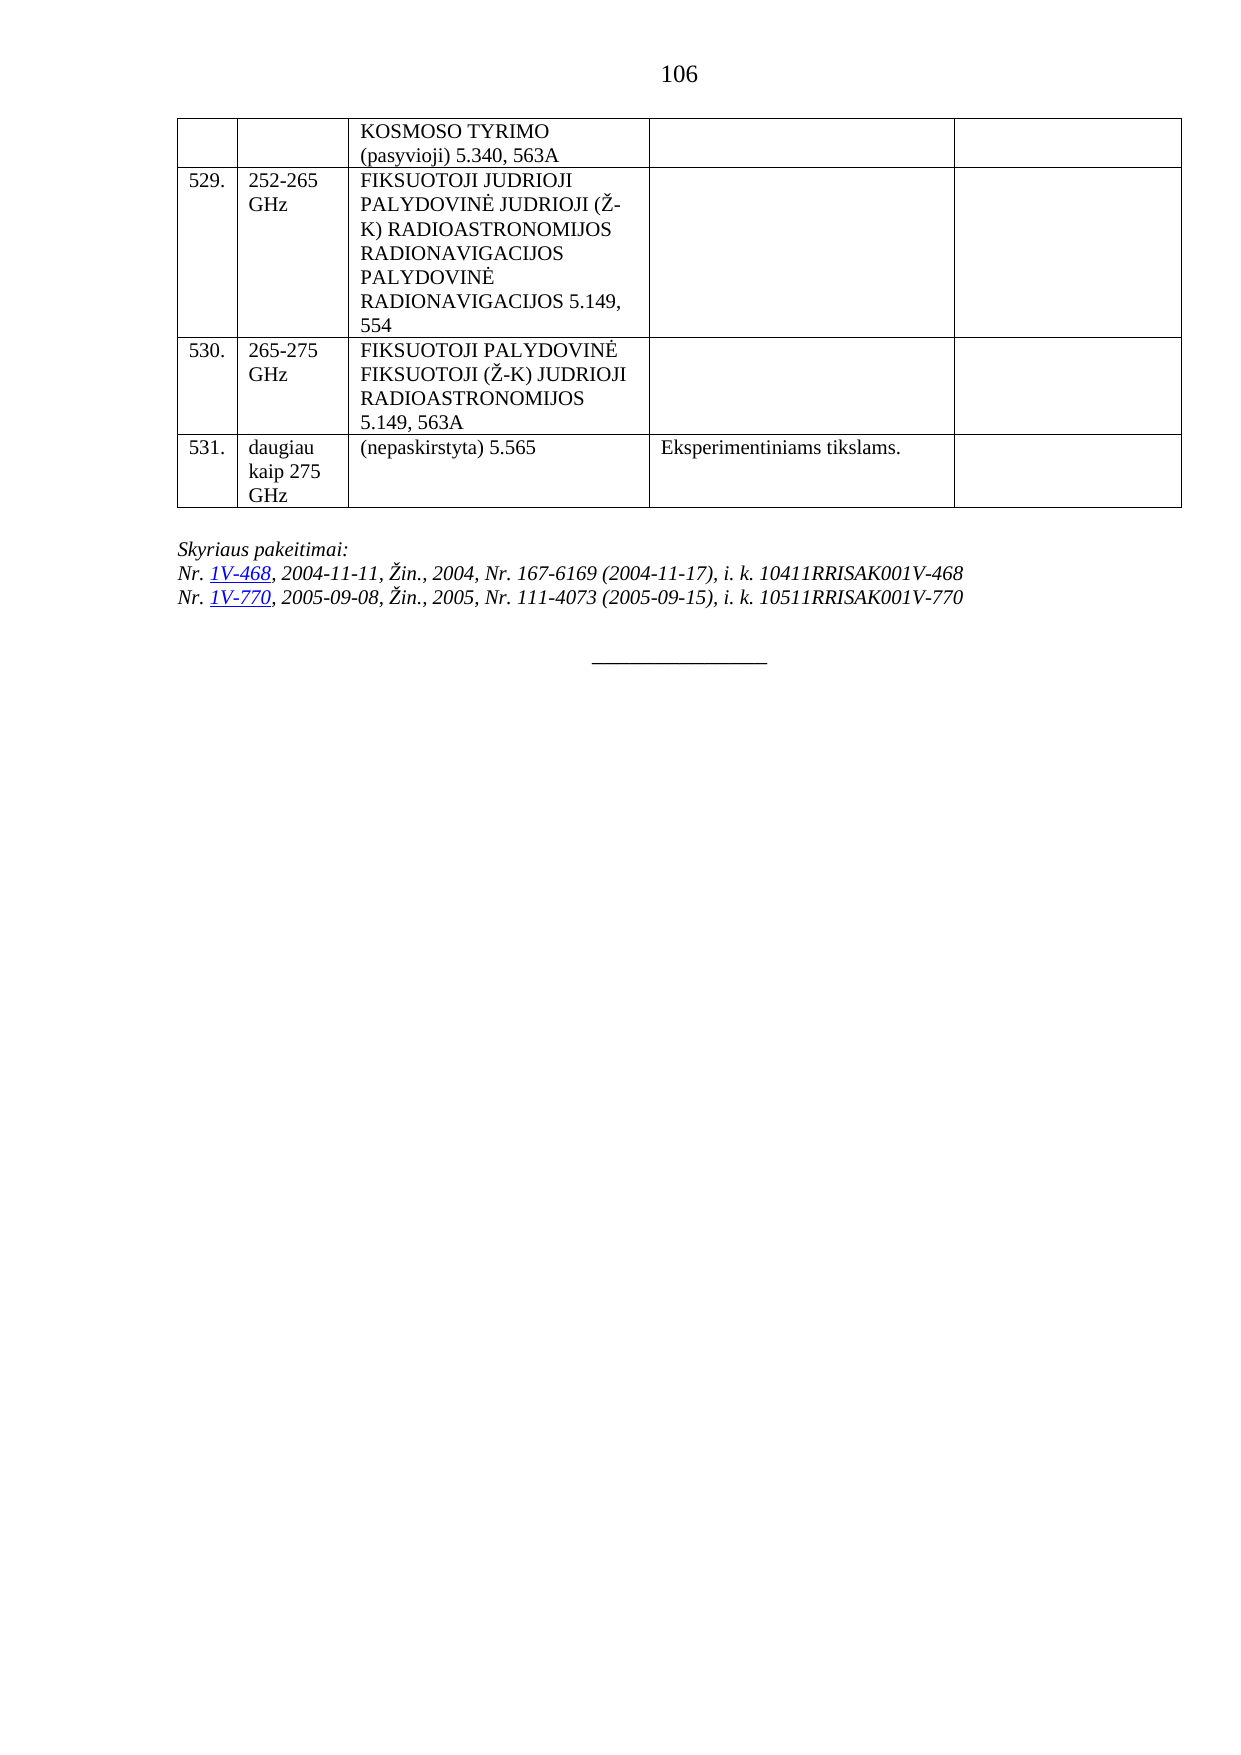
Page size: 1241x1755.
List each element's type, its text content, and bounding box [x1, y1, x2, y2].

table_cell [955, 338, 1181, 434]
text Nr. 1V-770, 2005-09-08, Žin., 2005, Nr. 111-4073 (2005-09-15), i. k. 10511RRISAK001V-770 [177, 585, 1181, 609]
table_cell KOSMOSO TYRIMO (pasyvioji) 5.340, 563A [349, 119, 649, 167]
table_cell [650, 338, 954, 434]
table_cell FIKSUOTOJI PALYDOVINĖ FIKSUOTOJI (Ž-K) JUDRIOJI RADIOASTRONOMIJOS 5.149, 563A [349, 338, 649, 434]
table_cell 265-275 GHz [238, 338, 348, 434]
table_cell daugiau kaip 275 GHz [238, 435, 348, 507]
table_cell 530. [178, 338, 237, 434]
table_cell [650, 168, 954, 337]
text Skyriaus pakeitimai: [177, 537, 1181, 561]
table_cell [238, 119, 348, 167]
table_cell [650, 119, 954, 167]
table_cell FIKSUOTOJI JUDRIOJI PALYDOVINĖ JUDRIOJI (Ž-K) RADIOASTRONOMIJOS RADIONAVIGACIJOS PALYDOVINĖ RADIONAVIGACIJOS 5.149, 554 [349, 168, 649, 337]
table_cell (nepaskirstyta) 5.565 [349, 435, 649, 507]
table_cell Eksperimentiniams tikslams. [650, 435, 954, 507]
text ______________ [177, 638, 1181, 667]
table_cell 252-265 GHz [238, 168, 348, 337]
table_cell [955, 435, 1181, 507]
table_cell 531. [178, 435, 237, 507]
table_cell [955, 119, 1181, 167]
text Nr. 1V-468, 2004-11-11, Žin., 2004, Nr. 167-6169 (2004-11-17), i. k. 10411RRISAK001V-468 [177, 561, 1181, 585]
table_cell 529. [178, 168, 237, 337]
table_cell [178, 119, 237, 167]
table_cell [955, 168, 1181, 337]
